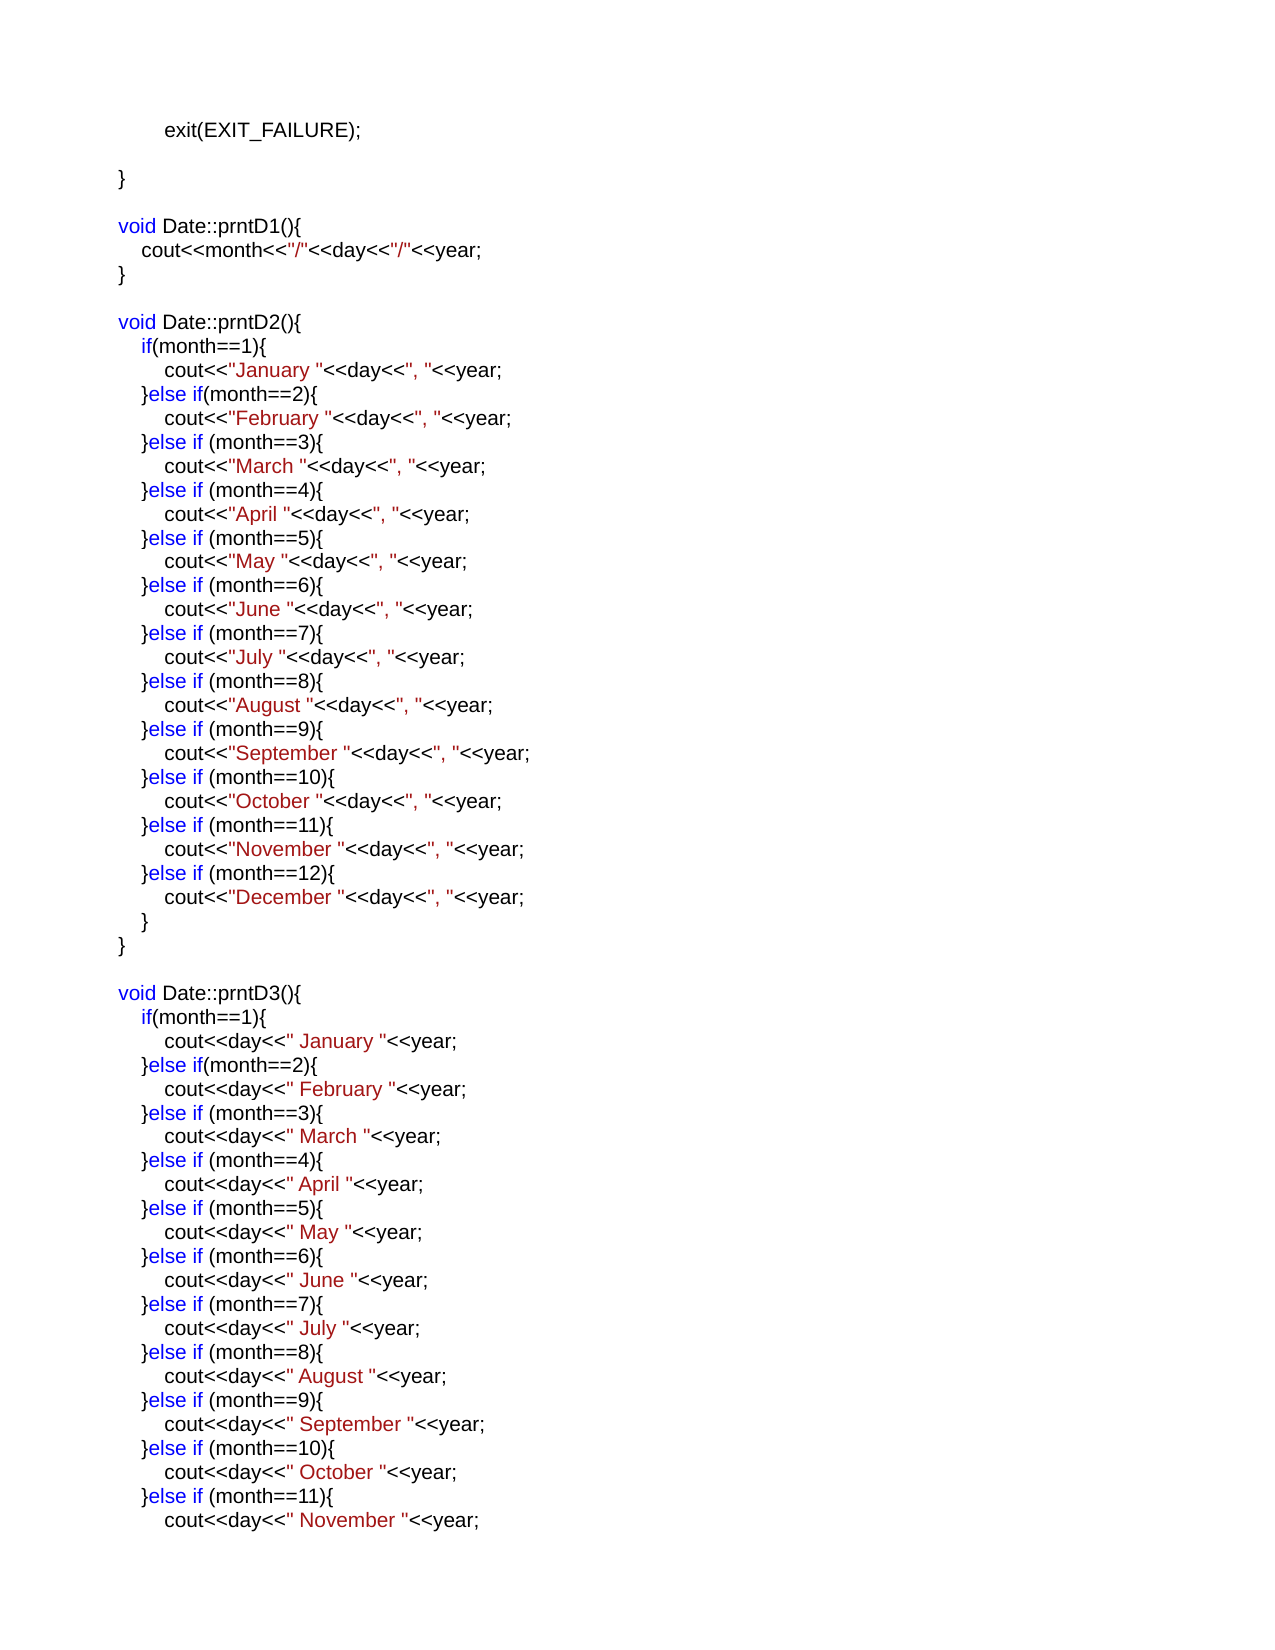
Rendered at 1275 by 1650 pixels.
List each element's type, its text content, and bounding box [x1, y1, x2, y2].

text cout<<day<<" June "<<year; [118, 1268, 1157, 1292]
text cout<<"February "<<day<<", "<<year; [118, 406, 1157, 429]
text }else if (month==10){ [118, 765, 1157, 789]
text } [118, 262, 1157, 286]
text if(month==1){ [118, 334, 1157, 358]
text cout<<day<<" October "<<year; [118, 1460, 1157, 1484]
text void Date::prntD3(){ [118, 981, 1157, 1004]
text exit(EXIT_FAILURE); [118, 118, 1157, 142]
text cout<<day<<" September "<<year; [118, 1412, 1157, 1436]
text void Date::prntD2(){ [118, 310, 1157, 334]
text }else if(month==2){ [118, 382, 1157, 406]
text }else if (month==9){ [118, 717, 1157, 741]
text }else if(month==2){ [118, 1052, 1157, 1076]
text }else if (month==5){ [118, 1196, 1157, 1220]
text if(month==1){ [118, 1004, 1157, 1028]
text cout<<"December "<<day<<", "<<year; [118, 885, 1157, 909]
text } [118, 933, 1157, 957]
text }else if (month==11){ [118, 813, 1157, 837]
text cout<<day<<" January "<<year; [118, 1028, 1157, 1052]
text cout<<month<<"/"<<day<<"/"<<year; [118, 238, 1157, 262]
text cout<<day<<" March "<<year; [118, 1124, 1157, 1148]
text cout<<"September "<<day<<", "<<year; [118, 741, 1157, 765]
text }else if (month==10){ [118, 1436, 1157, 1460]
text cout<<"August "<<day<<", "<<year; [118, 693, 1157, 717]
text cout<<day<<" May "<<year; [118, 1220, 1157, 1244]
text cout<<day<<" November "<<year; [118, 1508, 1157, 1532]
text }else if (month==4){ [118, 1148, 1157, 1172]
text cout<<day<<" February "<<year; [118, 1076, 1157, 1100]
text cout<<"January "<<day<<", "<<year; [118, 358, 1157, 382]
text }else if (month==3){ [118, 429, 1157, 453]
text cout<<"April "<<day<<", "<<year; [118, 501, 1157, 525]
text }else if (month==6){ [118, 1244, 1157, 1268]
text void Date::prntD1(){ [118, 214, 1157, 238]
text cout<<day<<" August "<<year; [118, 1364, 1157, 1388]
text cout<<"July "<<day<<", "<<year; [118, 645, 1157, 669]
text }else if (month==5){ [118, 525, 1157, 549]
text }else if (month==8){ [118, 1340, 1157, 1364]
text }else if (month==4){ [118, 477, 1157, 501]
text cout<<"June "<<day<<", "<<year; [118, 597, 1157, 621]
text cout<<"March "<<day<<", "<<year; [118, 453, 1157, 477]
text } [118, 909, 1157, 933]
text cout<<"November "<<day<<", "<<year; [118, 837, 1157, 861]
text }else if (month==12){ [118, 861, 1157, 885]
text }else if (month==6){ [118, 573, 1157, 597]
text }else if (month==3){ [118, 1100, 1157, 1124]
text }else if (month==11){ [118, 1484, 1157, 1508]
text }else if (month==7){ [118, 1292, 1157, 1316]
text cout<<"October "<<day<<", "<<year; [118, 789, 1157, 813]
text }else if (month==8){ [118, 669, 1157, 693]
text cout<<day<<" July "<<year; [118, 1316, 1157, 1340]
text }else if (month==9){ [118, 1388, 1157, 1412]
text cout<<day<<" April "<<year; [118, 1172, 1157, 1196]
text } [118, 166, 1157, 190]
text cout<<"May "<<day<<", "<<year; [118, 549, 1157, 573]
text }else if (month==7){ [118, 621, 1157, 645]
